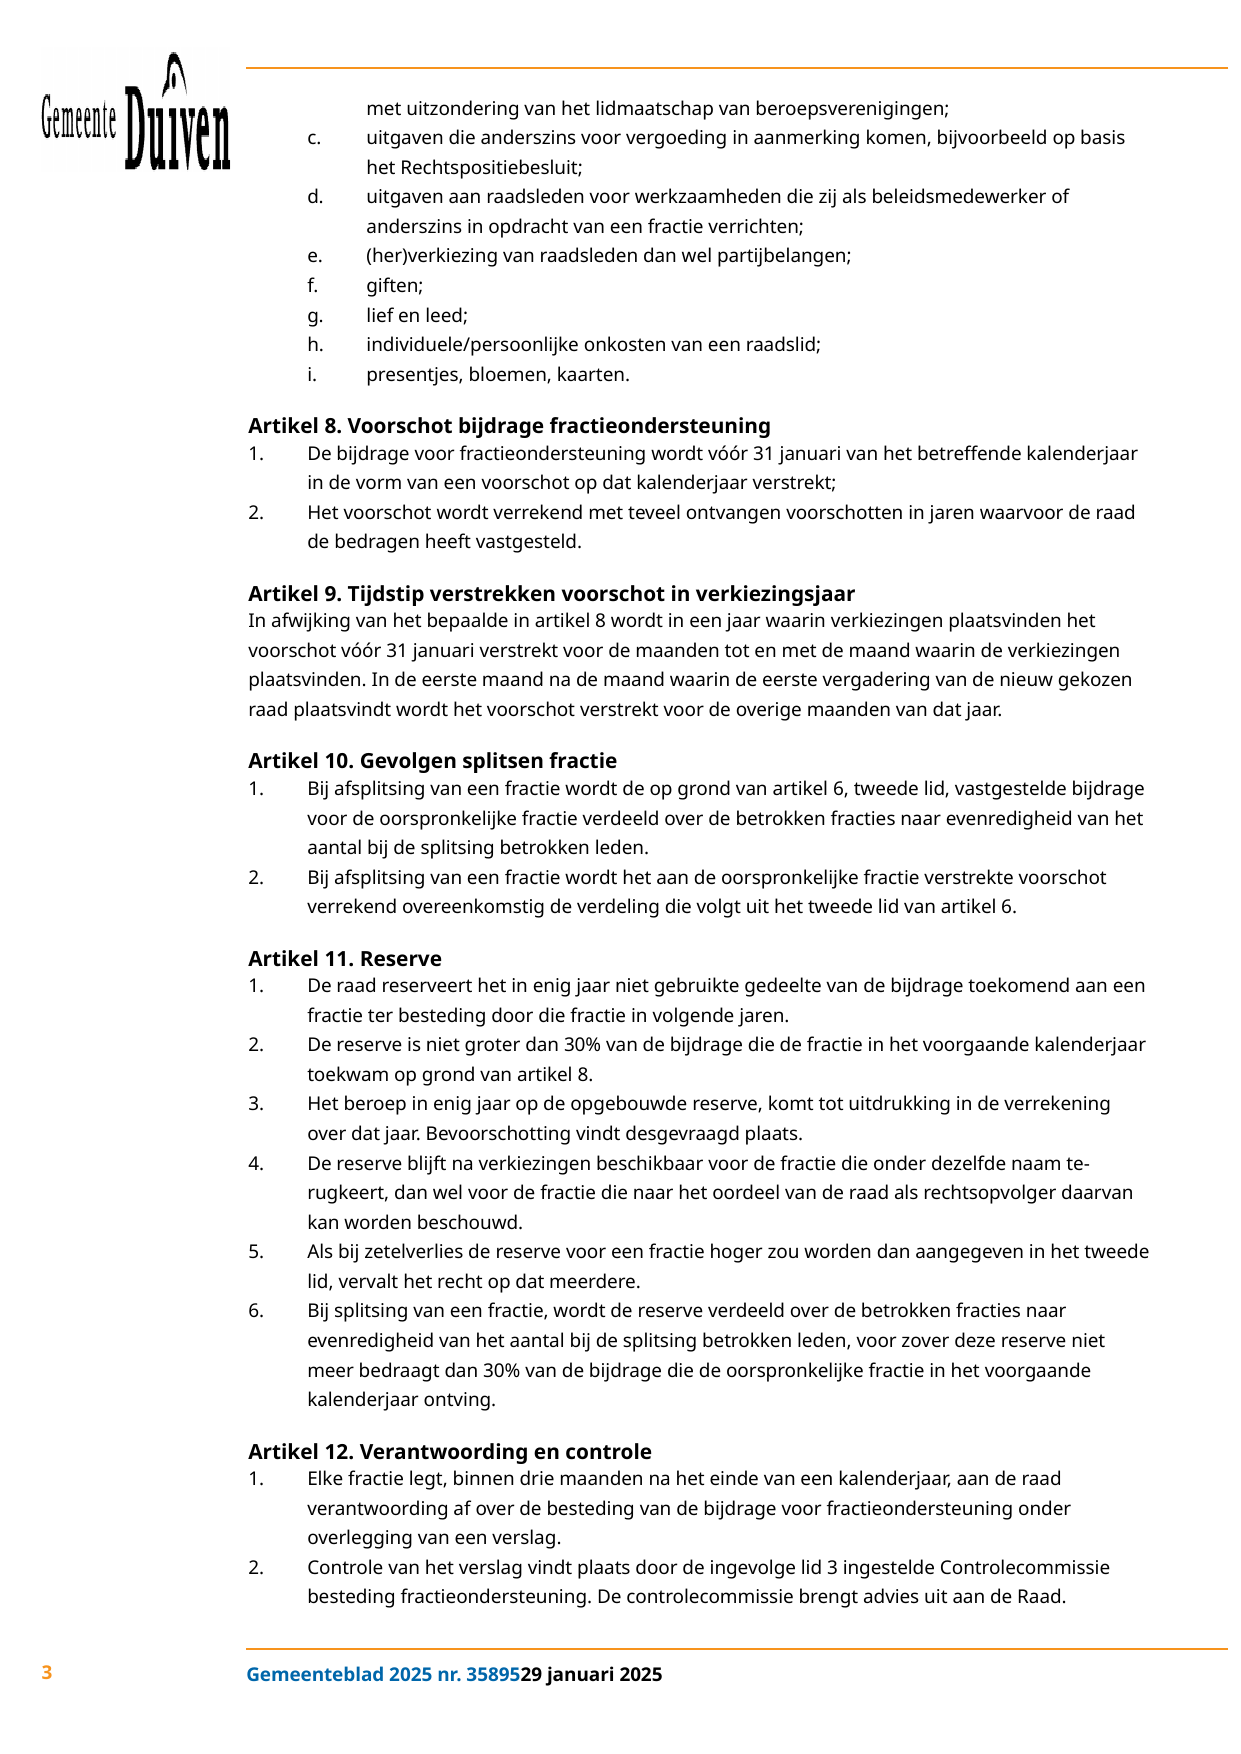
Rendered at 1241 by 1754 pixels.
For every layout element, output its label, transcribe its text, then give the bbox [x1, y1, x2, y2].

text Artikel 9. Tijdstip verstrekken voorschot in verkiezingsjaar [248, 579, 1152, 607]
picture [41, 47, 231, 172]
text Artikel 11. Reserve [248, 944, 1152, 972]
list Elke fractie legt, binnen drie maanden na het einde van een kalenderjaar, aan de raad verantwoording af over de besteding van de bijdrage voor fractieondersteuning onder overlegging van een verslag. [248, 1465, 1152, 1550]
text Artikel 8. Voorschot bijdrage fractieondersteuning [248, 411, 1152, 440]
list individuele/persoonlijke onkosten van een raadslid; [307, 331, 1152, 357]
list De reserve blijft na verkiezingen beschikbaar voor de fractie die onder dezelfde naam te-rugkeert, dan wel voor de fractie die naar het oordeel van de raad als rechtsopvolger daarvan kan worden beschouwd. [248, 1150, 1152, 1235]
list Controle van het verslag vindt plaats door de ingevolge lid 3 ingestelde Controlecommissie besteding fractieondersteuning. De controlecommissie brengt advies uit aan de Raad. [248, 1554, 1152, 1609]
list Bij afsplitsing van een fractie wordt het aan de oorspronkelijke fractie verstrekte voorschot verrekend overeenkomstig de verdeling die volgt uit het tweede lid van artikel 6. [248, 864, 1152, 919]
list De raad reserveert het in enig jaar niet gebruikte gedeelte van de bijdrage toekomend aan een fractie ter besteding door die fractie in volgende jaren. [248, 972, 1152, 1028]
list Als bij zetelverlies de reserve voor een fractie hoger zou worden dan aangegeven in het tweede lid, vervalt het recht op dat meerdere. [248, 1238, 1152, 1294]
text In afwijking van het bepaalde in artikel 8 wordt in een jaar waarin verkiezingen plaatsvinden het voorschot vóór 31 januari verstrekt voor de maanden tot en met de maand waarin de verkiezingen plaatsvinden. In de eerste maand na de maand waarin de eerste vergadering van de nieuw gekozen raad plaatsvindt wordt het voorschot verstrekt voor de overige maanden van dat jaar. [248, 607, 1152, 722]
list lief en leed; [307, 302, 1152, 328]
list De reserve is niet groter dan 30% van de bijdrage die de fractie in het voorgaande kalenderjaar toekwam op grond van artikel 8. [248, 1031, 1152, 1087]
list uitgaven aan raadsleden voor werkzaamheden die zij als beleidsmedewerker of anderszins in opdracht van een fractie verrichten; [307, 183, 1152, 239]
text Artikel 10. Gevolgen splitsen fractie [248, 747, 1152, 775]
list (her)verkiezing van raadsleden dan wel partijbelangen; [307, 243, 1152, 268]
list uitgaven die anderszins voor vergoeding in aanmerking komen, bijvoorbeeld op basis het Rechtspositiebesluit; [307, 124, 1152, 180]
list De bijdrage voor fractieondersteuning wordt vóór 31 januari van het betreffende kalenderjaar in de vorm van een voorschot op dat kalenderjaar verstrekt; [248, 440, 1152, 495]
text Artikel 12. Verantwoording en controle [248, 1437, 1152, 1465]
list giften; [307, 272, 1152, 298]
list met uitzondering van het lidmaatschap van beroepsverenigingen; [307, 95, 1152, 121]
list Het beroep in enig jaar op de opgebouwde reserve, komt tot uitdrukking in de verrekening over dat jaar. Bevoorschotting vindt desgevraagd plaats. [248, 1091, 1152, 1146]
list Bij afsplitsing van een fractie wordt de op grond van artikel 6, tweede lid, vastgestelde bijdrage voor de oorspronkelijke fractie verdeeld over de betrokken fracties naar evenredigheid van het aantal bij de splitsing betrokken leden. [248, 775, 1152, 860]
list presentjes, bloemen, kaarten. [307, 361, 1152, 387]
list Het voorschot wordt verrekend met teveel ontvangen voorschotten in jaren waarvoor de raad de bedragen heeft vastgesteld. [248, 499, 1152, 554]
list Bij splitsing van een fractie, wordt de reserve verdeeld over de betrokken fracties naar evenredigheid van het aantal bij de splitsing betrokken leden, voor zover deze reserve niet meer bedraagt dan 30% van de bijdrage die de oorspronkelijke fractie in het voorgaande kalenderjaar ontving. [248, 1298, 1152, 1412]
